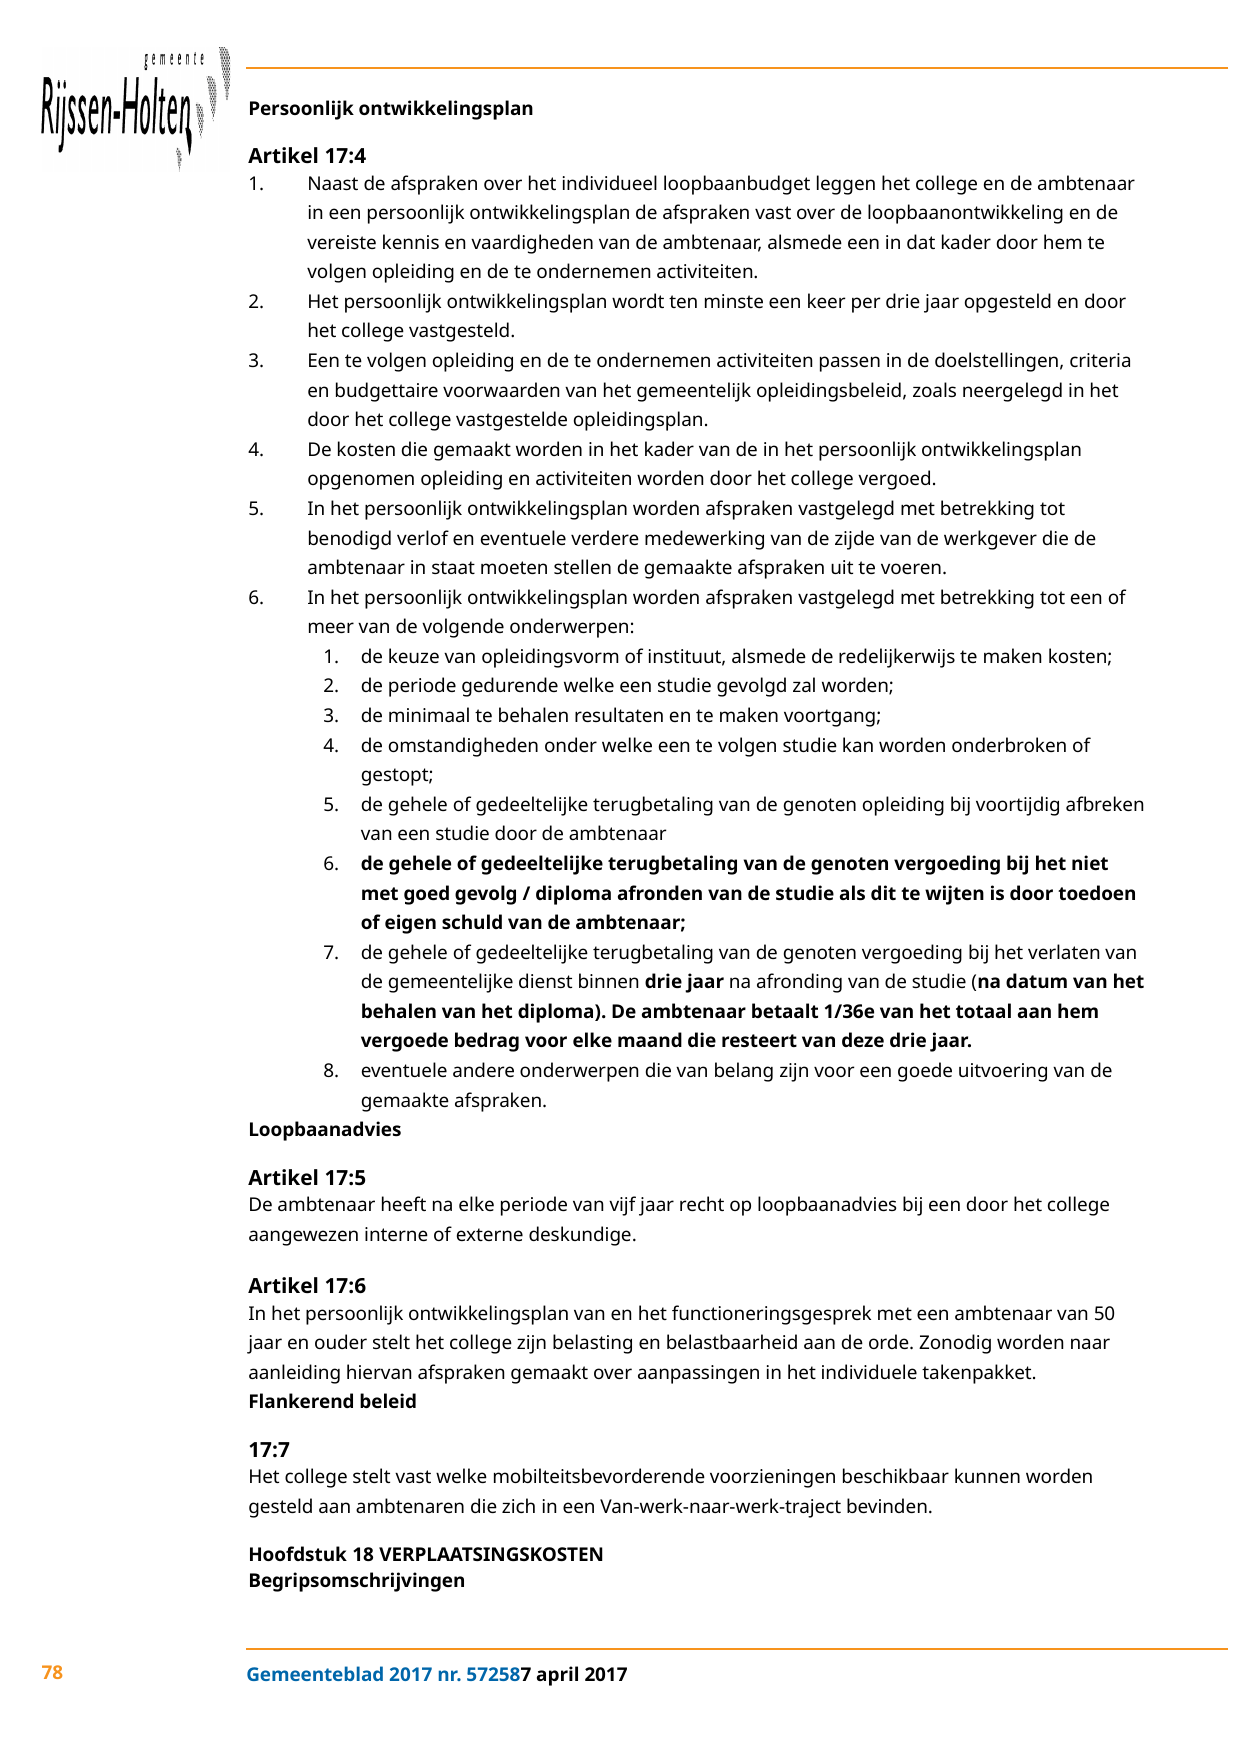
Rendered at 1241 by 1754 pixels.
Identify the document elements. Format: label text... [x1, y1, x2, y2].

list de minimaal te behalen resultaten en te maken voortgang; [323, 702, 1152, 728]
list In het persoonlijk ontwikkelingsplan worden afspraken vastgelegd met betrekking tot een of meer van de volgende onderwerpen: [248, 584, 1152, 639]
list de omstandigheden onder welke een te volgen studie kan worden onderbroken of gestopt; [323, 732, 1152, 787]
list de periode gedurende welke een studie gevolgd zal worden; [323, 673, 1152, 698]
picture [41, 47, 231, 172]
list de gehele of gedeeltelijke terugbetaling van de genoten vergoeding bij het niet met goed gevolg / diploma afronden van de studie als dit te wijten is door toedoen of eigen schuld van de ambtenaar; [323, 850, 1152, 935]
text Loopbaanadvies [248, 1116, 1152, 1142]
list de keuze van opleidingsvorm of instituut, alsmede de redelijkerwijs te maken kosten; [323, 643, 1152, 669]
text Persoonlijk ontwikkelingsplan [248, 95, 1152, 121]
text Flankerend beleid [248, 1389, 1152, 1414]
list eventuele andere onderwerpen die van belang zijn voor een goede uitvoering van de gemaakte afspraken. [323, 1057, 1152, 1113]
text Artikel 17:6 [248, 1271, 1152, 1300]
text 17:7 [248, 1435, 1152, 1464]
text In het persoonlijk ontwikkelingsplan van en het functioneringsgesprek met een ambtenaar van 50 jaar en ouder stelt het college zijn belasting en belastbaarheid aan de orde. Zonodig worden naar aanleiding hiervan afspraken gemaakt over aanpassingen in het individuele takenpakket. [248, 1300, 1152, 1385]
text Artikel 17:5 [248, 1163, 1152, 1191]
text De ambtenaar heeft na elke periode van vijf jaar recht op loopbaanadvies bij een door het college aangewezen interne of externe deskundige. [248, 1191, 1152, 1247]
list de gehele of gedeeltelijke terugbetaling van de genoten vergoeding bij het verlaten van de gemeentelijke dienst binnen drie jaar na afronding van de studie (na datum van het behalen van het diploma). De ambtenaar betaalt 1/36e van het totaal aan hem vergoede bedrag voor elke maand die resteert van deze drie jaar. [323, 939, 1152, 1053]
text Artikel 17:4 [248, 141, 1152, 170]
list Een te volgen opleiding en de te ondernemen activiteiten passen in de doelstellingen, criteria en budgettaire voorwaarden van het gemeentelijk opleidingsbeleid, zoals neergelegd in het door het college vastgestelde opleidingsplan. [248, 347, 1152, 432]
text Het college stelt vast welke mobilteitsbevorderende voorzieningen beschikbaar kunnen worden gesteld aan ambtenaren die zich in een Van-werk-naar-werk-traject bevinden. [248, 1464, 1152, 1519]
list Naast de afspraken over het individueel loopbaanbudget leggen het college en de ambtenaar in een persoonlijk ontwikkelingsplan de afspraken vast over de loopbaanontwikkeling en de vereiste kennis en vaardigheden van de ambtenaar, alsmede een in dat kader door hem te volgen opleiding en de te ondernemen activiteiten. [248, 170, 1152, 284]
list Het persoonlijk ontwikkelingsplan wordt ten minste een keer per drie jaar opgesteld en door het college vastgesteld. [248, 288, 1152, 343]
list In het persoonlijk ontwikkelingsplan worden afspraken vastgelegd met betrekking tot benodigd verlof en eventuele verdere medewerking van de zijde van de werkgever die de ambtenaar in staat moeten stellen de gemaakte afspraken uit te voeren. [248, 495, 1152, 580]
list De kosten die gemaakt worden in het kader van de in het persoonlijk ontwikkelingsplan opgenomen opleiding en activiteiten worden door het college vergoed. [248, 436, 1152, 491]
list de gehele of gedeeltelijke terugbetaling van de genoten opleiding bij voortijdig afbreken van een studie door de ambtenaar [323, 791, 1152, 846]
text Hoofdstuk 18 VERPLAATSINGSKOSTEN [248, 1539, 1152, 1567]
text Begripsomschrijvingen [248, 1567, 1152, 1593]
